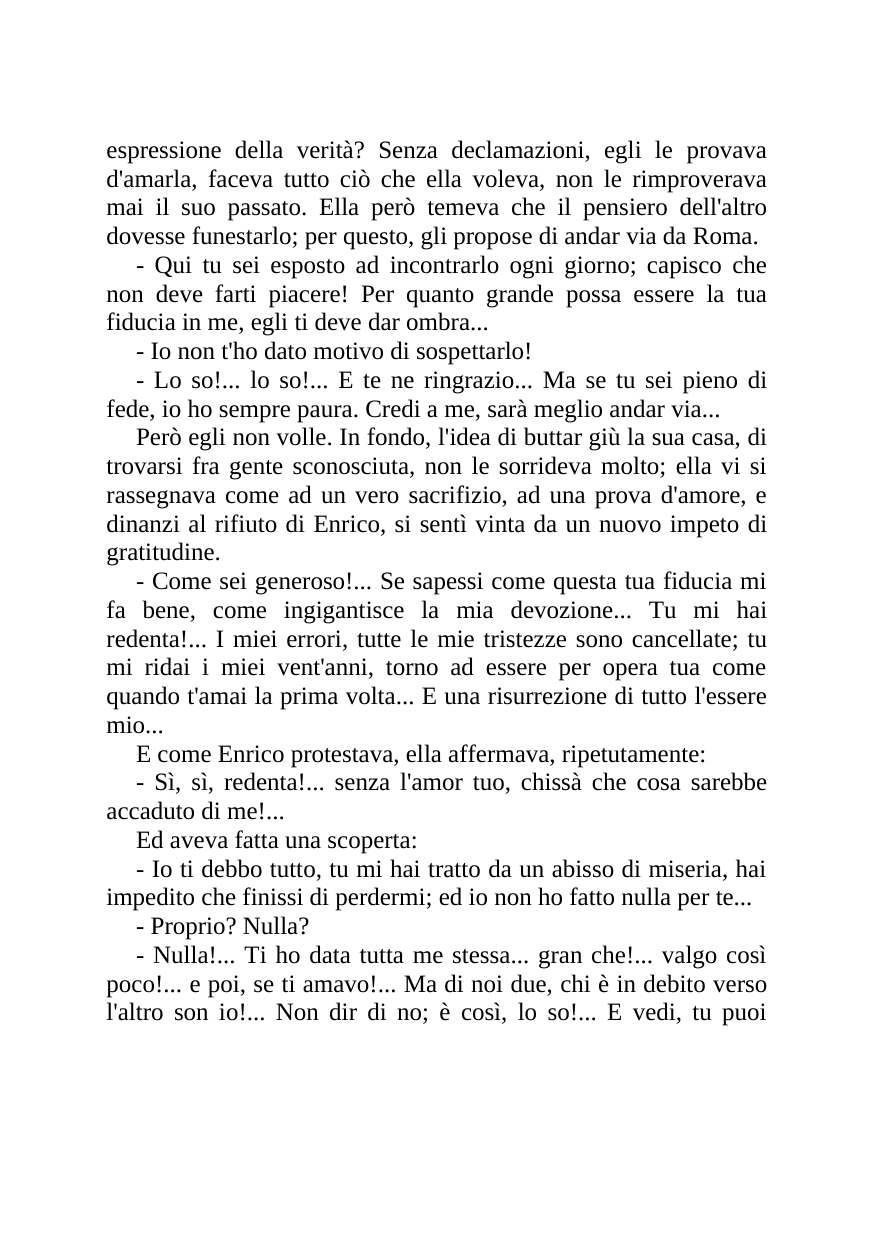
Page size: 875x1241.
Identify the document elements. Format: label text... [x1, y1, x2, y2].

text - Sì, sì, redenta!... senza l'amor tuo, chissà che cosa sarebbe accaduto di me!... [106, 767, 768, 825]
text - Io ti debbo tutto, tu mi hai tratto da un abisso di miseria, hai impedito che finissi di perdermi; ed io non ho fatto nulla per te... [106, 854, 768, 911]
text - Io non t'ho dato motivo di sospettarlo! [106, 336, 768, 365]
text E come Enrico protestava, ella affermava, ripetutamente: [106, 739, 768, 767]
text - Qui tu sei esposto ad incontrarlo ogni giorno; capisco che non deve farti piacere! Per quanto grande possa essere la tua fiducia in me, egli ti deve dar ombra... [106, 250, 768, 336]
text - Nulla!... Ti ho data tutta me stessa... gran che!... valgo così poco!... e poi, se ti amavo!... Ma di noi due, chi è in debito verso l'altro son io!... Non dir di no; è così, lo so!... E vedi, tu puoi [106, 940, 768, 1026]
text Però egli non volle. In fondo, l'idea di buttar giù la sua casa, di trovarsi fra gente sconosciuta, non le sorrideva molto; ella vi si rassegnava come ad un vero sacrifizio, ad una prova d'amore, e dinanzi al rifiuto di Enrico, si sentì vinta da un nuovo impeto di gratitudine. [106, 422, 768, 566]
text - Lo so!... lo so!... E te ne ringrazio... Ma se tu sei pieno di fede, io ho sempre paura. Credi a me, sarà meglio andar via... [106, 365, 768, 422]
text Ed aveva fatta una scoperta: [106, 825, 768, 854]
text espressione della verità? Senza declamazioni, egli le provava d'amarla, faceva tutto ciò che ella voleva, non le rimproverava mai il suo passato. Ella però temeva che il pensiero dell'altro dovesse funestarlo; per questo, gli propose di andar via da Roma. [106, 135, 768, 250]
text - Proprio? Nulla? [106, 911, 768, 940]
text - Come sei generoso!... Se sapessi come questa tua fiducia mi fa bene, come ingigantisce la mia devozione... Tu mi hai redenta!... I miei errori, tutte le mie tristezze sono cancellate; tu mi ridai i miei vent'anni, torno ad essere per opera tua come quando t'amai la prima volta... E una risurrezione di tutto l'essere mio... [106, 566, 768, 739]
